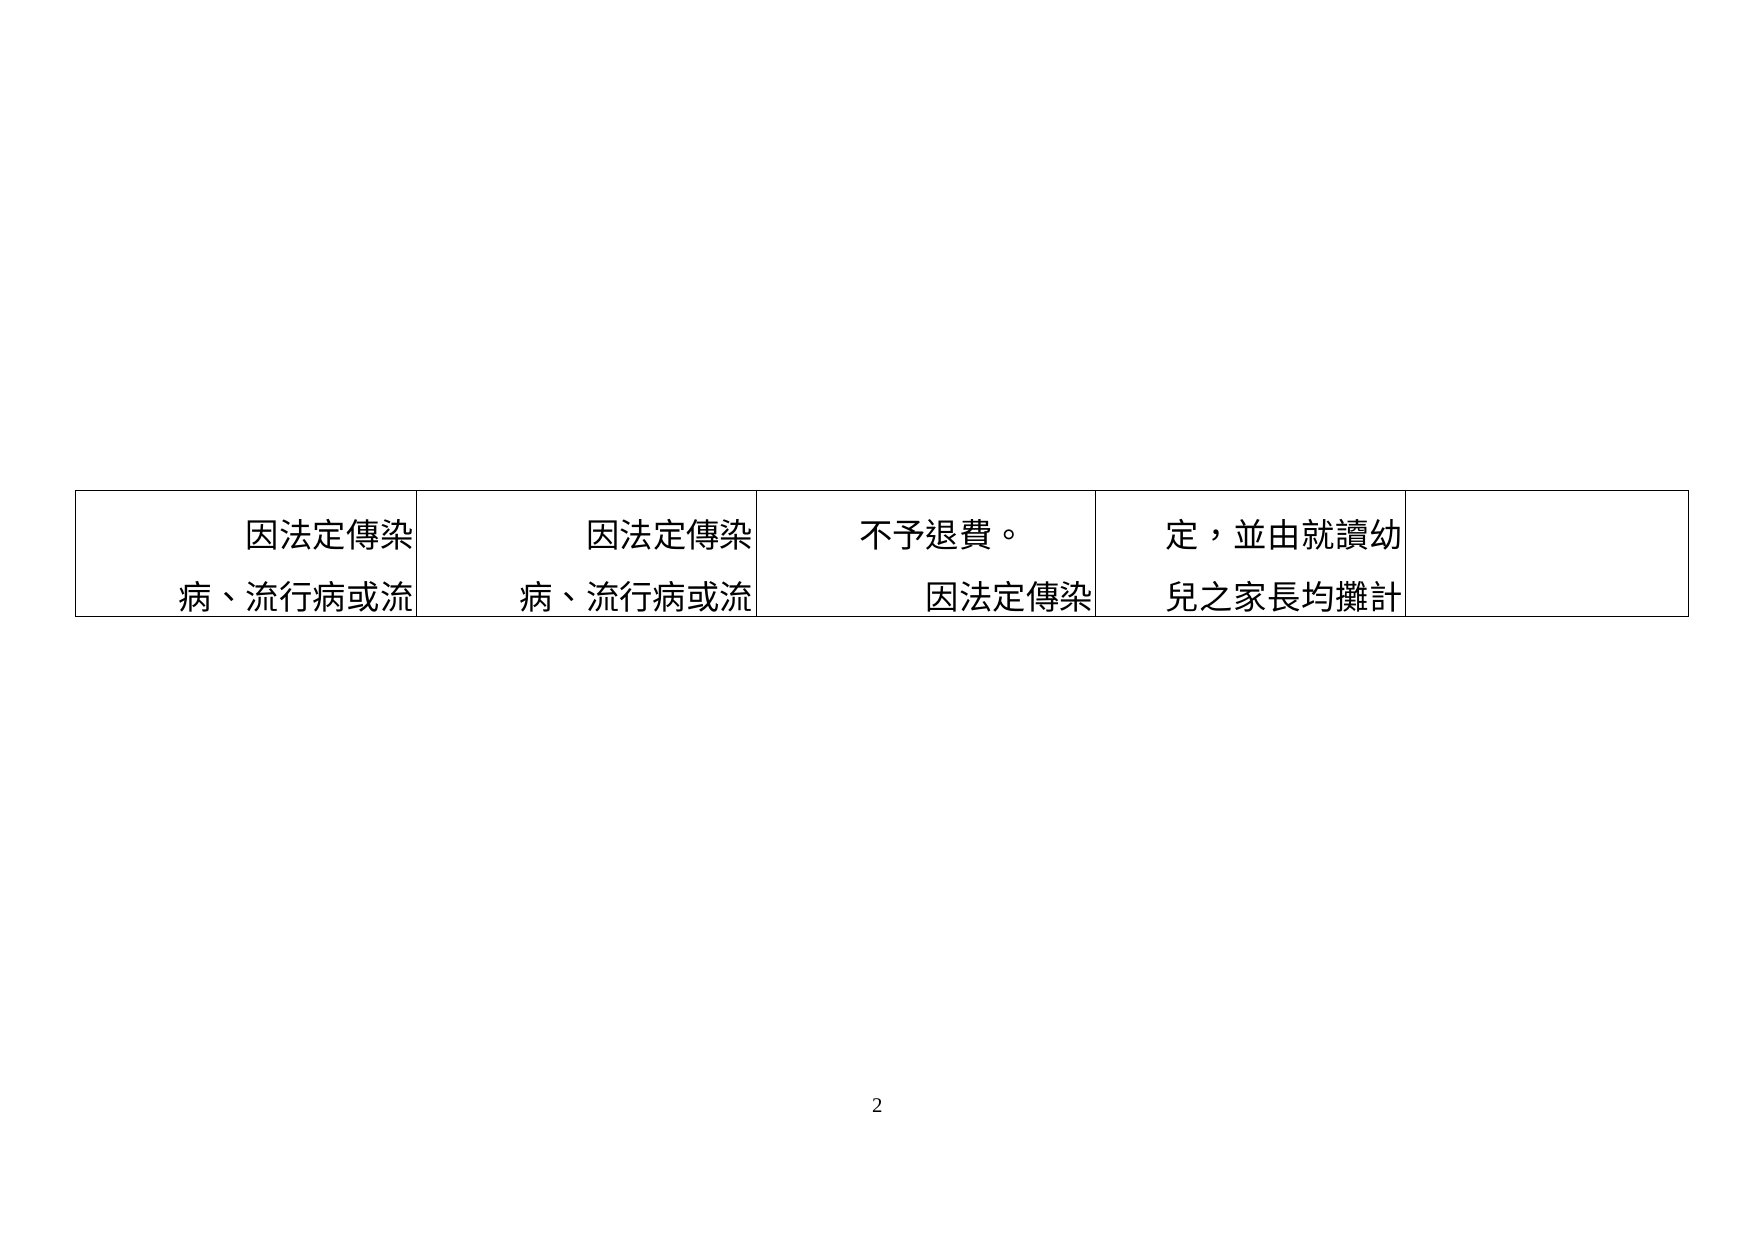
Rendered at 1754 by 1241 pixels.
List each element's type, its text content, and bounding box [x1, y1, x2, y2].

table_cell 因法定傳染病、流行病或流 [76, 491, 416, 616]
table_cell 不予退費。 因法定傳染 [757, 491, 1095, 616]
table_cell [1406, 491, 1688, 616]
table_cell 定，並由就讀幼兒之家長均攤計 [1096, 491, 1405, 616]
table_cell 因法定傳染病、流行病或流 [417, 491, 756, 616]
